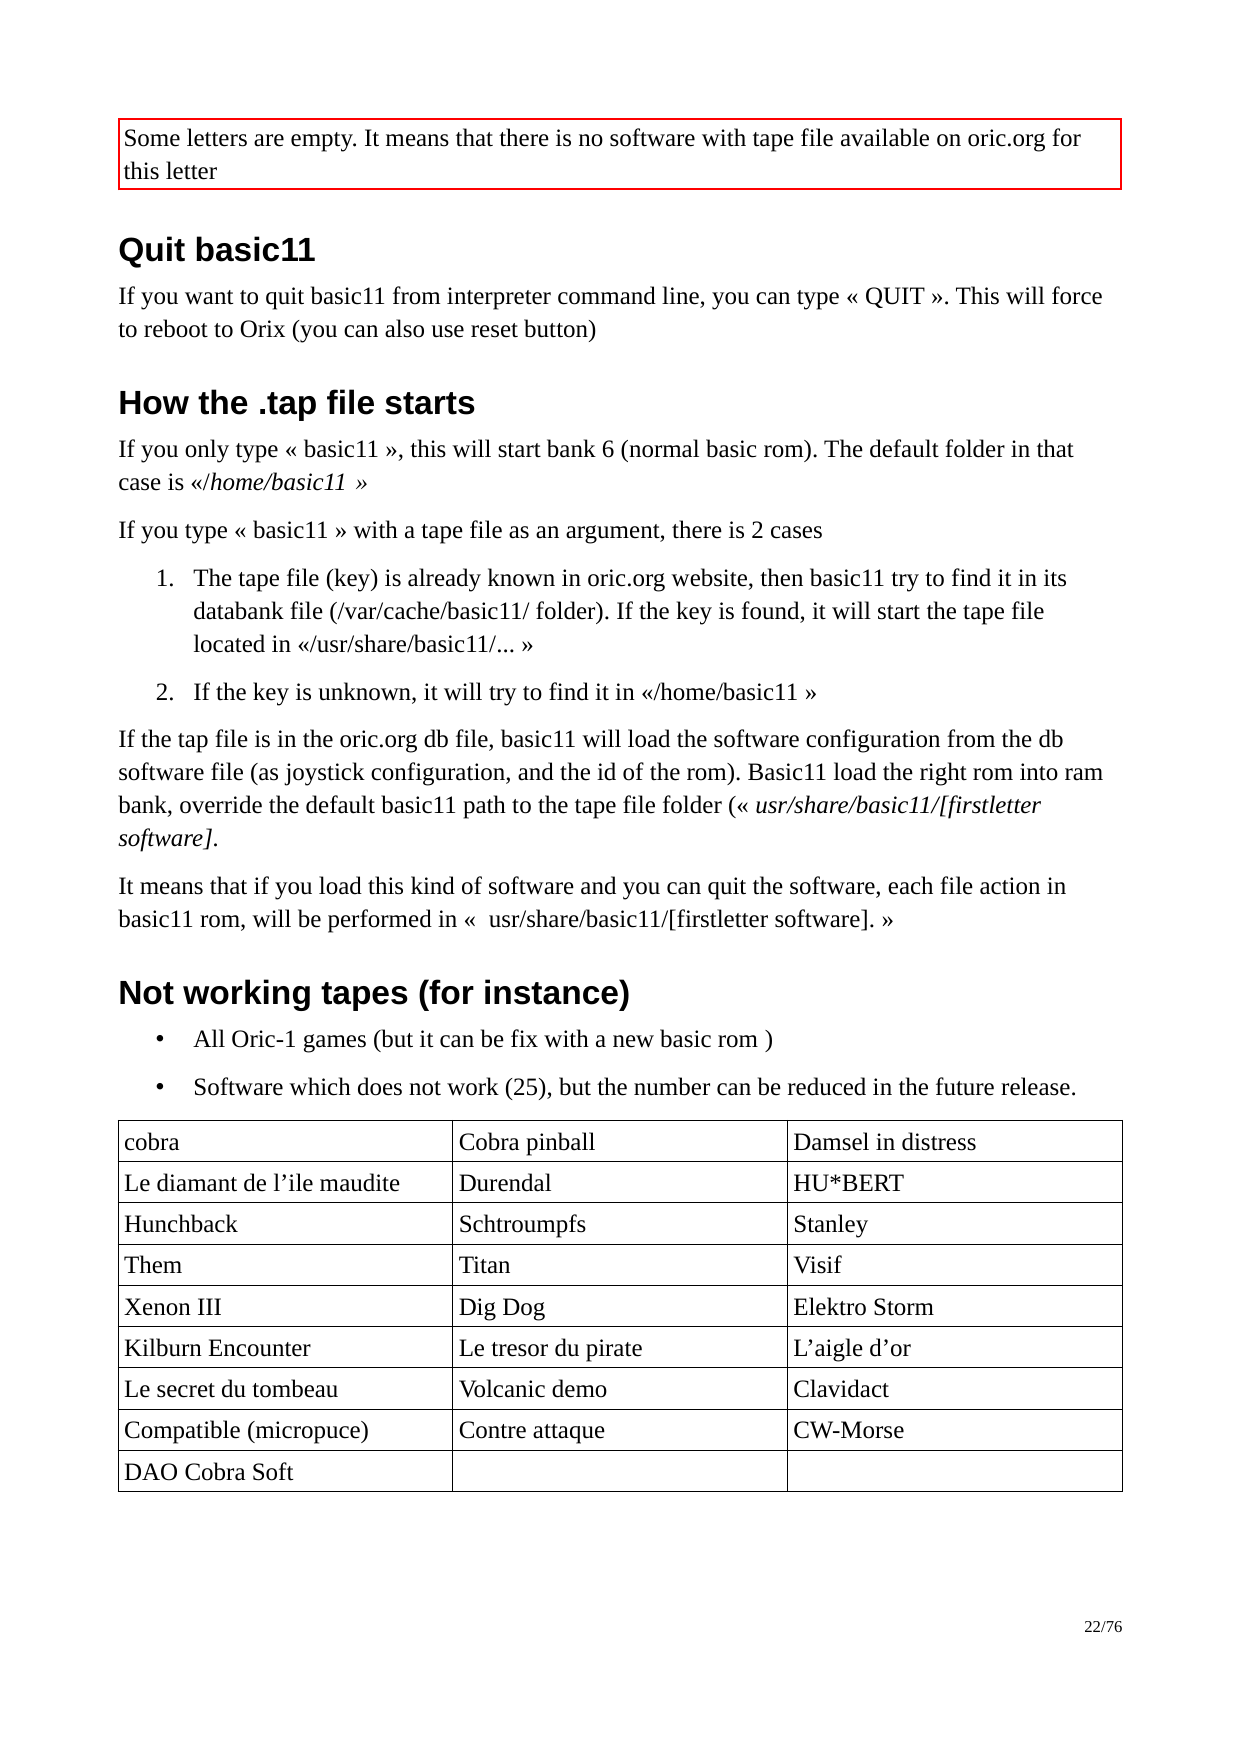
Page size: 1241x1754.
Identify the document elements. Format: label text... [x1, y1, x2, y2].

list If the key is unknown, it will try to find it in «/home/basic11 » [156, 677, 1122, 705]
table_cell Compatible (micropuce) [119, 1410, 452, 1450]
list All Oric-1 games (but it can be fix with a new basic rom ) [156, 1024, 1122, 1053]
text If you only type « basic11 », this will start bank 6 (normal basic rom). The default folder in that case is «/home/basic11 » [118, 434, 1122, 496]
text It means that if you load this kind of software and you can quit the software, each file action in basic11 rom, will be performed in « usr/share/basic11/[firstletter software]. » [118, 871, 1122, 933]
table_cell Titan [453, 1245, 787, 1285]
table_header Damsel in distress [788, 1121, 1122, 1161]
subtitle Quit basic11 [118, 230, 1122, 269]
table_cell Them [119, 1245, 452, 1285]
table_header Cobra pinball [453, 1121, 787, 1161]
subtitle How the .tap file starts [118, 383, 1122, 422]
table_cell Kilburn Encounter [119, 1327, 452, 1367]
table_cell Clavidact [788, 1368, 1122, 1408]
list The tape file (key) is already known in oric.org website, then basic11 try to find it in its databank file (/var/cache/basic11/ folder). If the key is found, it will start the tape file located in «/usr/share/basic11/... » [156, 563, 1122, 658]
subtitle Not working tapes (for instance) [118, 973, 1122, 1012]
table_cell Le tresor du pirate [453, 1327, 787, 1367]
table_cell DAO Cobra Soft [119, 1451, 452, 1491]
table_cell HU*BERT [788, 1162, 1122, 1202]
table_cell Dig Dog [453, 1286, 787, 1326]
table_cell Le secret du tombeau [119, 1368, 452, 1408]
text If the tap file is in the oric.org db file, basic11 will load the software configuration from the db software file (as joystick configuration, and the id of the rom). Basic11 load the right rom into ram bank, override the default basic11 path to the tape file folder (« usr/share/basic11/[firstletter software]. [118, 724, 1122, 852]
table_cell Visif [788, 1245, 1122, 1285]
text Some letters are empty. It means that there is no software with tape file available on oric.org for this letter [120, 120, 1120, 188]
table_cell Hunchback [119, 1203, 452, 1243]
table_cell Stanley [788, 1203, 1122, 1243]
table_cell Contre attaque [453, 1410, 787, 1450]
table_cell Xenon III [119, 1286, 452, 1326]
table_cell Elektro Storm [788, 1286, 1122, 1326]
text If you type « basic11 » with a tape file as an argument, there is 2 cases [118, 515, 1122, 544]
table_cell Volcanic demo [453, 1368, 787, 1408]
text If you want to quit basic11 from interpreter command line, you can type « QUIT ». This will force to reboot to Orix (you can also use reset button) [118, 281, 1122, 343]
table_cell Schtroumpfs [453, 1203, 787, 1243]
table_cell [453, 1451, 787, 1491]
table_cell CW-Morse [788, 1410, 1122, 1450]
table_cell L’aigle d’or [788, 1327, 1122, 1367]
table_cell Le diamant de l’ile maudite [119, 1162, 452, 1202]
table_header cobra [119, 1121, 452, 1161]
table_cell [788, 1451, 1122, 1491]
list Software which does not work (25), but the number can be reduced in the future release. [156, 1072, 1122, 1101]
table_cell Durendal [453, 1162, 787, 1202]
